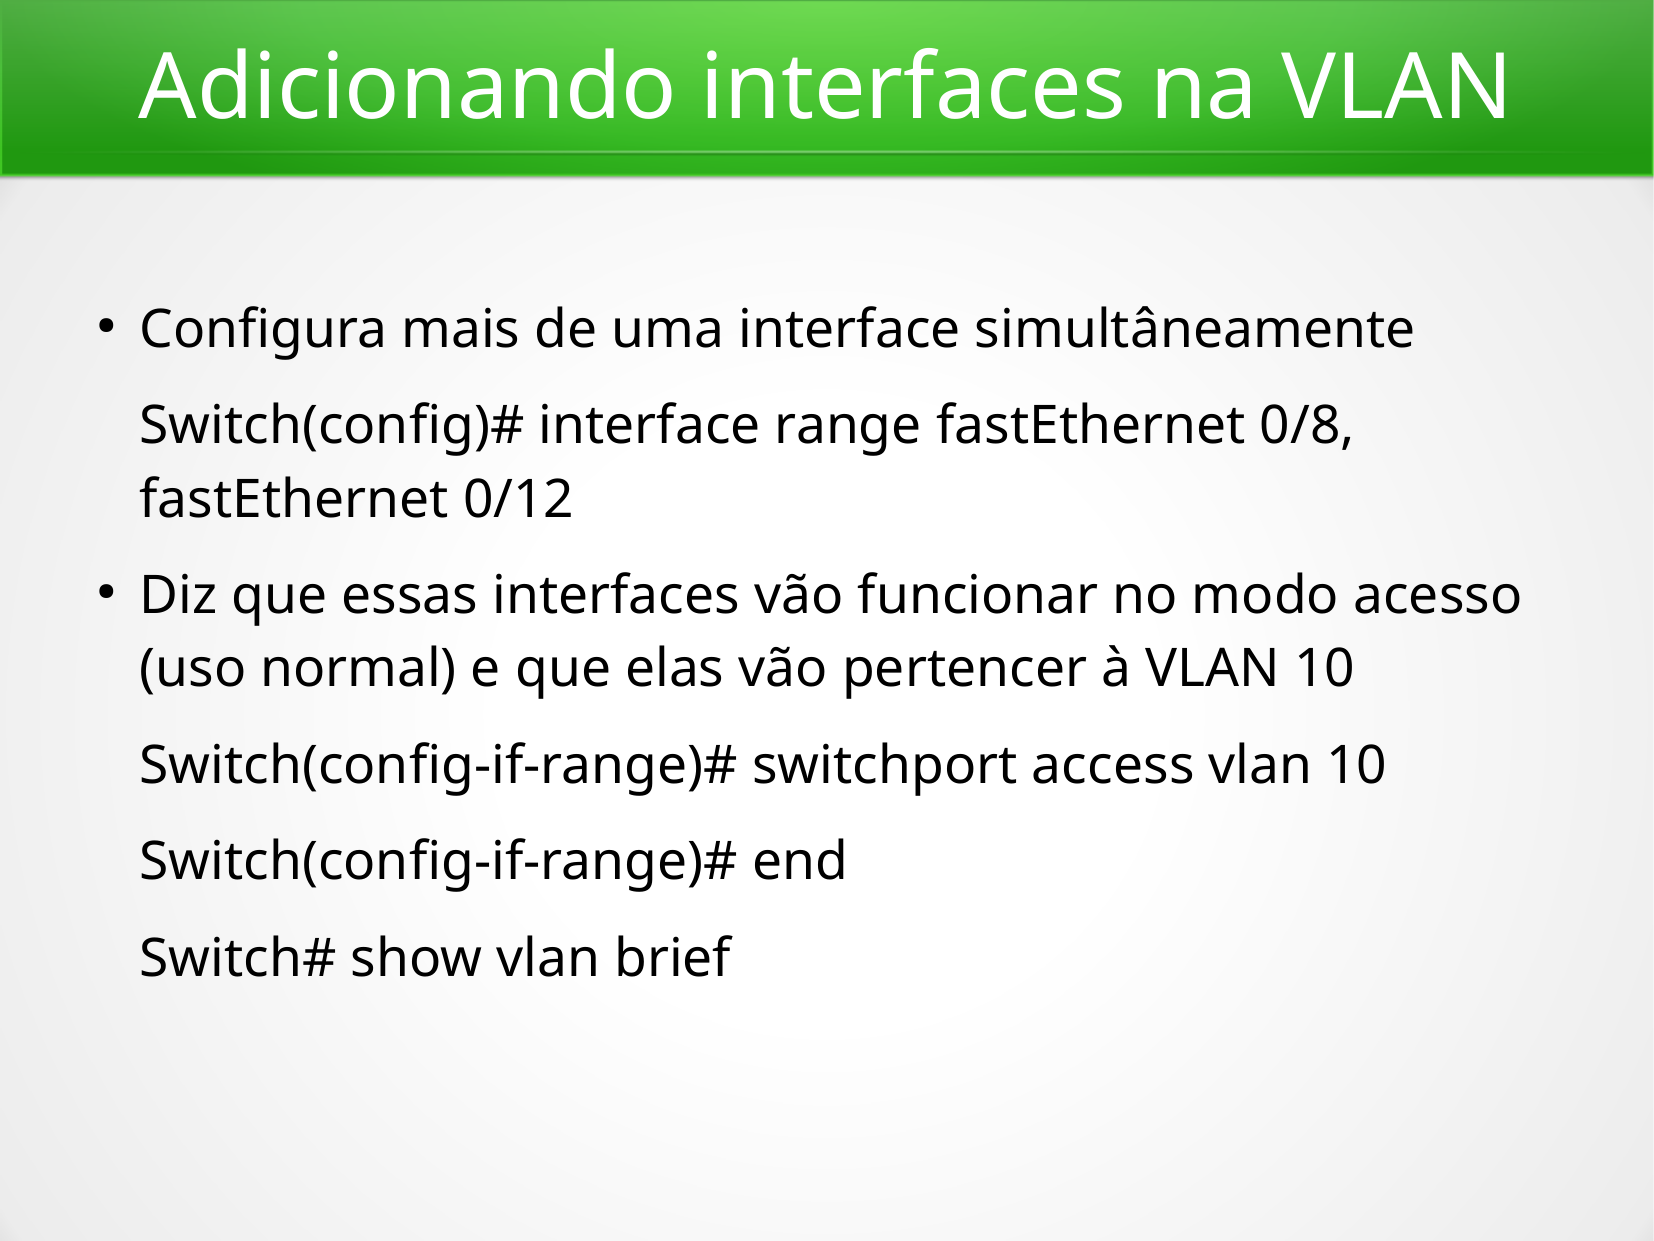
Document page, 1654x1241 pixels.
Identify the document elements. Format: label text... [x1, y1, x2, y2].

list Configura mais de uma interface simultâneamente Switch(config)# interface range fastEthernet 0/8, fastEthernet 0/12 Diz que essas interfaces vão funcionar no modo acesso (uso normal) e que elas vão pertencer à VLAN 10 Switch(config-if-range)# switchport access vlan 10 Switch(config-if-range)# end Switch# show vlan brief [82, 290, 1571, 1010]
title Adicionando interfaces na VLAN [82, 11, 1571, 154]
picture [0, 0, 1654, 1241]
